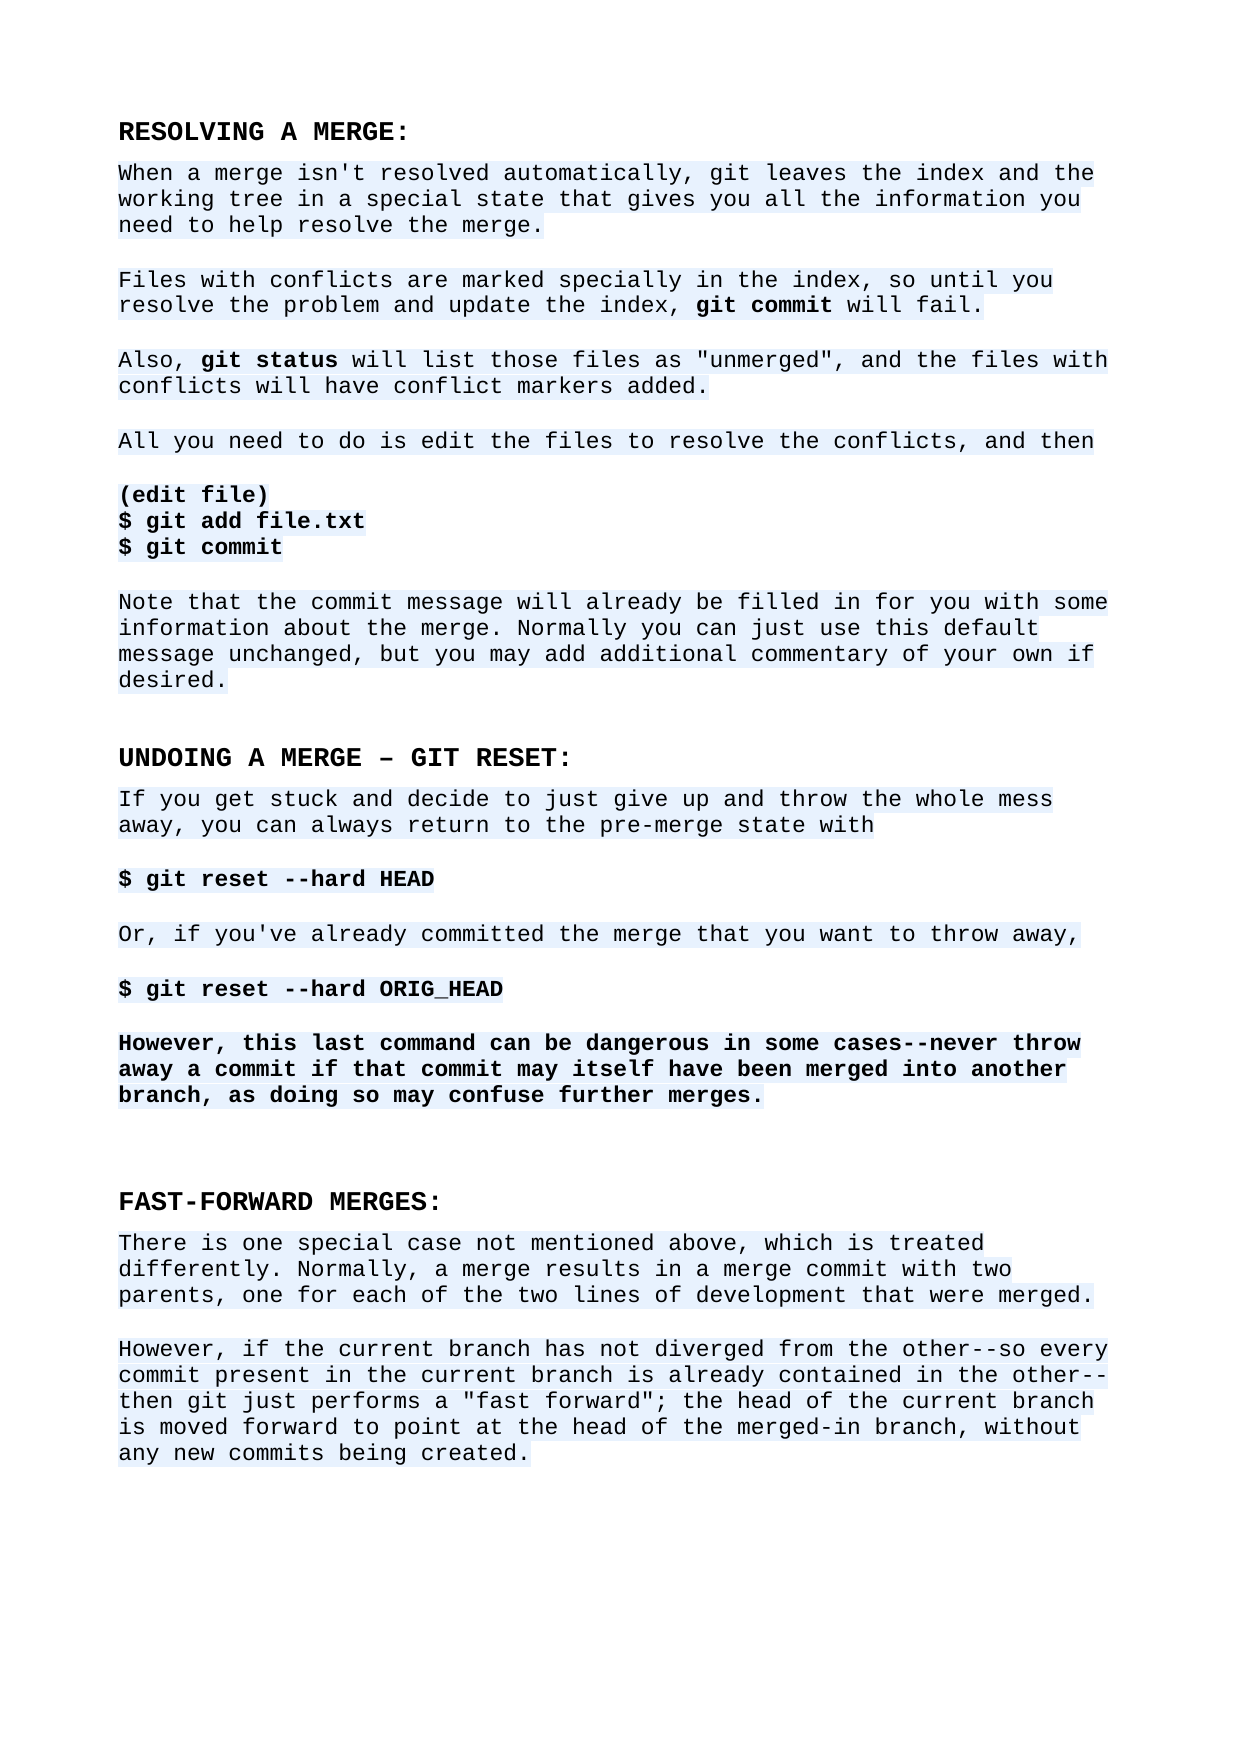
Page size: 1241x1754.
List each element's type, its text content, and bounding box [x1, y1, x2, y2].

subtitle FAST-FORWARD MERGES: [118, 1188, 1122, 1218]
text Note that the commit message will already be filled in for you with some information about the merge. Normally you can just use this default message unchanged, but you may add additional commentary of your own if desired. [118, 590, 1122, 694]
text However, if the current branch has not diverged from the other--so every commit present in the current branch is already contained in the other--then git just performs a "fast forward"; the head of the current branch is moved forward to point at the head of the merged-in branch, without any new commits being created. [118, 1338, 1122, 1467]
subtitle UNDOING A MERGE – GIT RESET: [118, 744, 1122, 774]
text However, this last command can be dangerous in some cases--never throw away a commit if that commit may itself have been merged into another branch, as doing so may confuse further merges. [118, 1032, 1122, 1109]
text $ git commit [118, 536, 1122, 562]
text If you get stuck and decide to just give up and throw the whole mess away, you can always return to the pre-merge state with [118, 787, 1122, 839]
text Or, if you've already committed the merge that you want to throw away, [118, 922, 1122, 948]
text $ git reset --hard HEAD [118, 868, 1122, 893]
text There is one special case not mentioned above, which is treated differently. Normally, a merge results in a merge commit with two parents, one for each of the two lines of development that were merged. [118, 1231, 1122, 1309]
text (edit file) [118, 484, 1122, 510]
text Also, git status will list those files as "unmerged", and the files with conflicts will have conflict markers added. [118, 348, 1122, 400]
text When a merge isn't resolved automatically, git leaves the index and the working tree in a special state that gives you all the information you need to help resolve the merge. [118, 161, 1122, 239]
text Files with conflicts are marked specially in the index, so until you resolve the problem and update the index, git commit will fail. [118, 268, 1122, 320]
text All you need to do is edit the files to resolve the conflicts, and then [118, 429, 1122, 455]
text $ git reset --hard ORIG_HEAD [118, 977, 1122, 1003]
text $ git add file.txt [118, 510, 1122, 536]
subtitle RESOLVING A MERGE: [118, 118, 1122, 149]
